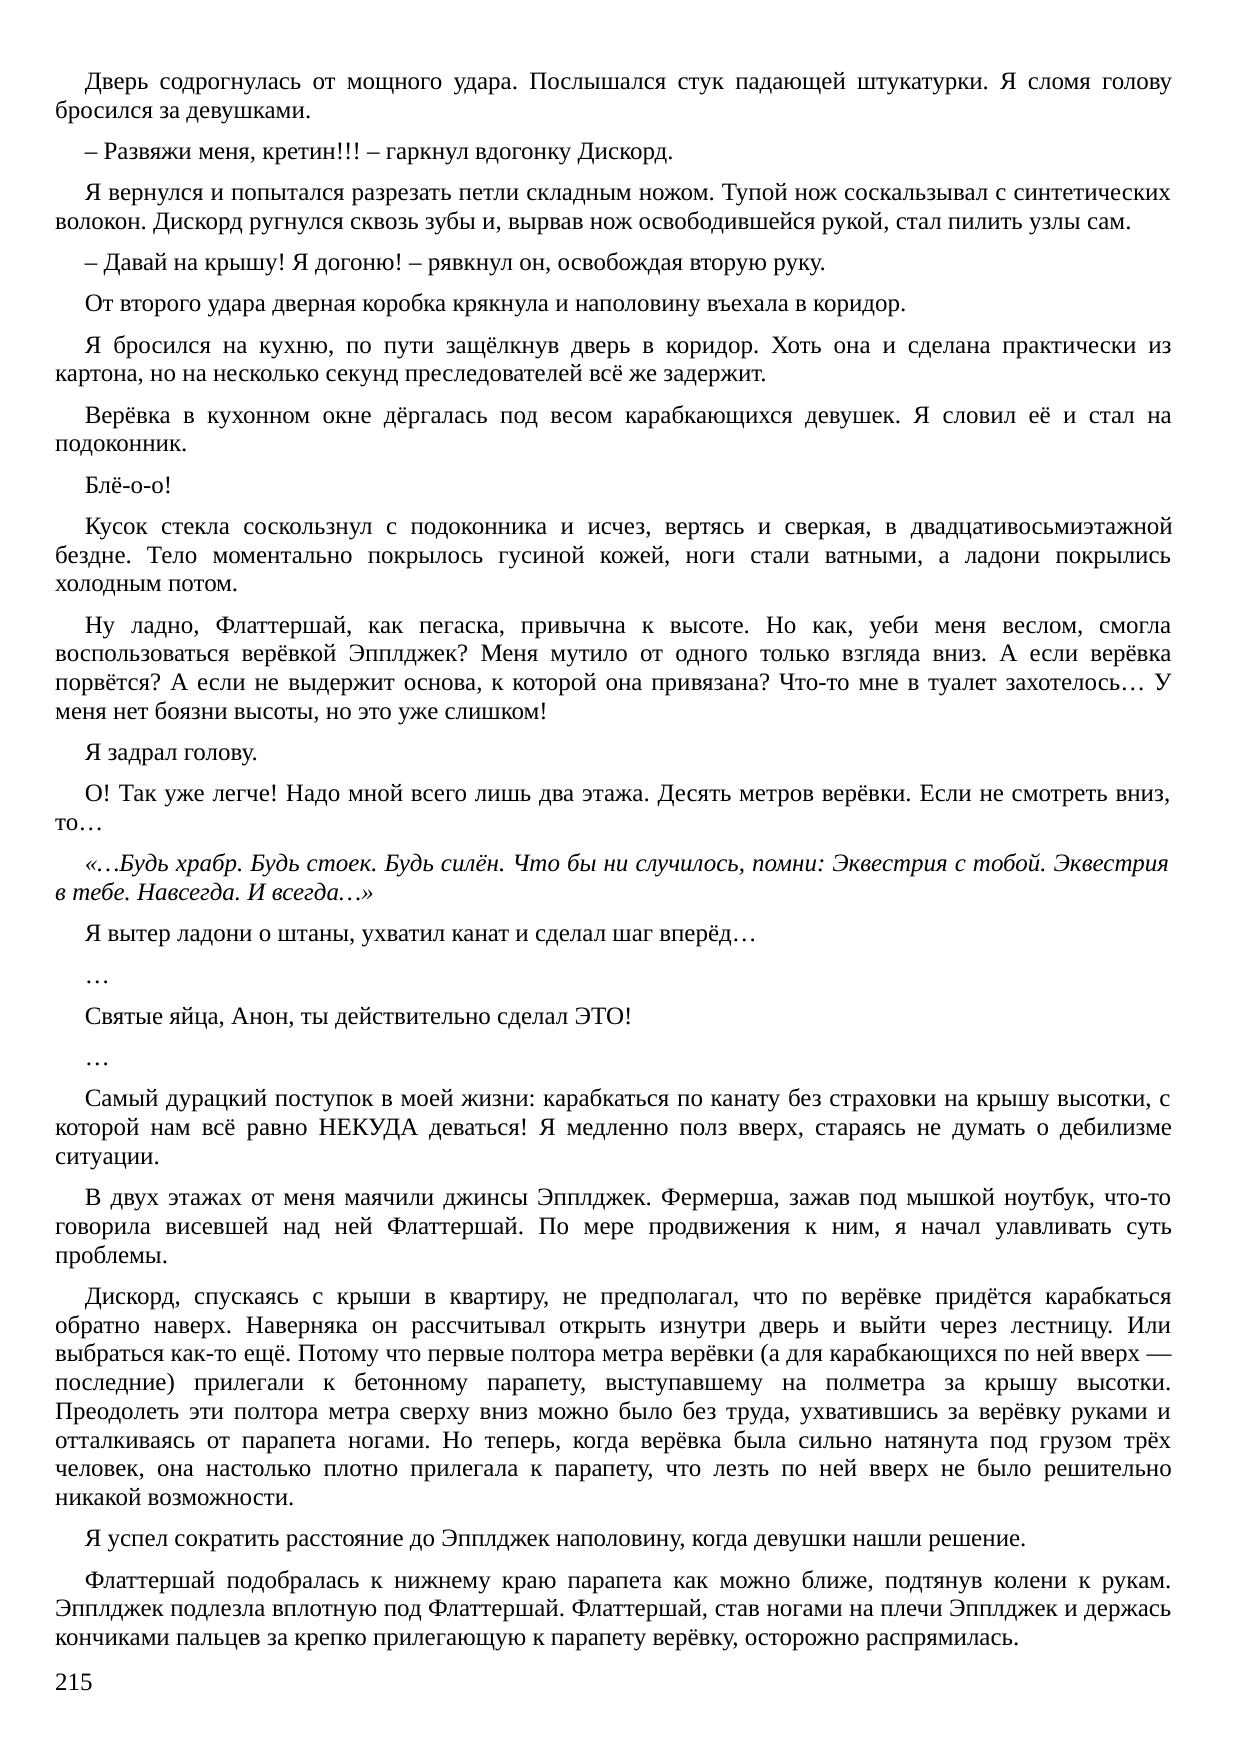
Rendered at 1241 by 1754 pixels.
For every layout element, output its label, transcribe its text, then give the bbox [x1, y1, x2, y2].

text Дверь содрогнулась от мощного удара. Послышался стук падающей штукатурки. Я сломя голову бросился за девушками. [55, 66, 1173, 123]
text Флаттершай подобралась к нижнему краю парапета как можно ближе, подтянув колени к рукам. Эпплджек подлезла вплотную под Флаттершай. Флаттершай, став ногами на плечи Эпплджек и держась кончиками пальцев за крепко прилегающую к парапету верёвку, осторожно распрямилась. [55, 1565, 1173, 1651]
text Самый дурацкий поступок в моей жизни: карабкаться по канату без страховки на крышу высотки, с которой нам всё равно НЕКУДА деваться! Я медленно полз вверх, стараясь не думать о дебилизме ситуации. [55, 1083, 1173, 1170]
text … [55, 1042, 1173, 1071]
text От второго удара дверная коробка крякнула и наполовину въехала в коридор. [55, 288, 1173, 317]
text Я успел сократить расстояние до Эпплджек наполовину, когда девушки нашли решение. [55, 1523, 1173, 1552]
text В двух этажах от меня маячили джинсы Эпплджек. Фермерша, зажав под мышкой ноутбук, что-то говорила висевшей над ней Флаттершай. По мере продвижения к ним, я начал улавливать суть проблемы. [55, 1182, 1173, 1268]
text «…Будь храбр. Будь стоек. Будь силён. Что бы ни случилось, помни: Эквестрия с тобой. Эквестрия в тебе. Навсегда. И всегда…» [55, 848, 1173, 906]
text Кусок стекла соскользнул с подоконника и исчез, вертясь и сверкая, в двадцативосьмиэтажной бездне. Тело моментально покрылось гусиной кожей, ноги стали ватными, а ладони покрылись холодным потом. [55, 511, 1173, 597]
text Ну ладно, Флаттершай, как пегаска, привычна к высоте. Но как, уеби меня веслом, смогла воспользоваться верёвкой Эпплджек? Меня мутило от одного только взгляда вниз. А если верёвка порвётся? А если не выдержит основа, к которой она привязана? Что-то мне в туалет захотелось… У меня нет боязни высоты, но это уже слишком! [55, 610, 1173, 725]
text Дискорд, спускаясь с крыши в квартиру, не предполагал, что по верёвке придётся карабкаться обратно наверх. Наверняка он рассчитывал открыть изнутри дверь и выйти через лестницу. Или выбраться как-то ещё. Потому что первые полтора метра верёвки (а для карабкающихся по ней вверх — последние) прилегали к бетонному парапету, выступавшему на полметра за крышу высотки. Преодолеть эти полтора метра сверху вниз можно было без труда, ухватившись за верёвку руками и отталкиваясь от парапета ногами. Но теперь, когда верёвка была сильно натянута под грузом трёх человек, она настолько плотно прилегала к парапету, что лезть по ней вверх не было решительно никакой возможности. [55, 1281, 1173, 1511]
text … [55, 960, 1173, 988]
text – Развяжи меня, кретин!!! – гаркнул вдогонку Дискорд. [55, 136, 1173, 165]
text Я вернулся и попытался разрезать петли складным ножом. Тупой нож соскальзывал с синтетических волокон. Дискорд ругнулся сквозь зубы и, вырвав нож освободившейся рукой, стал пилить узлы сам. [55, 177, 1173, 235]
text Я бросился на кухню, по пути защёлкнув дверь в коридор. Хоть она и сделана практически из картона, но на несколько секунд преследователей всё же задержит. [55, 330, 1173, 387]
text Я задрал голову. [55, 737, 1173, 766]
text – Давай на крышу! Я догоню! – рявкнул он, освобождая вторую руку. [55, 247, 1173, 276]
text Я вытер ладони о штаны, ухватил канат и сделал шаг вперёд… [55, 918, 1173, 947]
text О! Так уже легче! Надо мной всего лишь два этажа. Десять метров верёвки. Если не смотреть вниз, то… [55, 778, 1173, 836]
text Блё-о-о! [55, 470, 1173, 498]
text Верёвка в кухонном окне дёргалась под весом карабкающихся девушек. Я словил её и стал на подоконник. [55, 400, 1173, 457]
text Святые яйца, Анон, ты действительно сделал ЭТО! [55, 1001, 1173, 1030]
